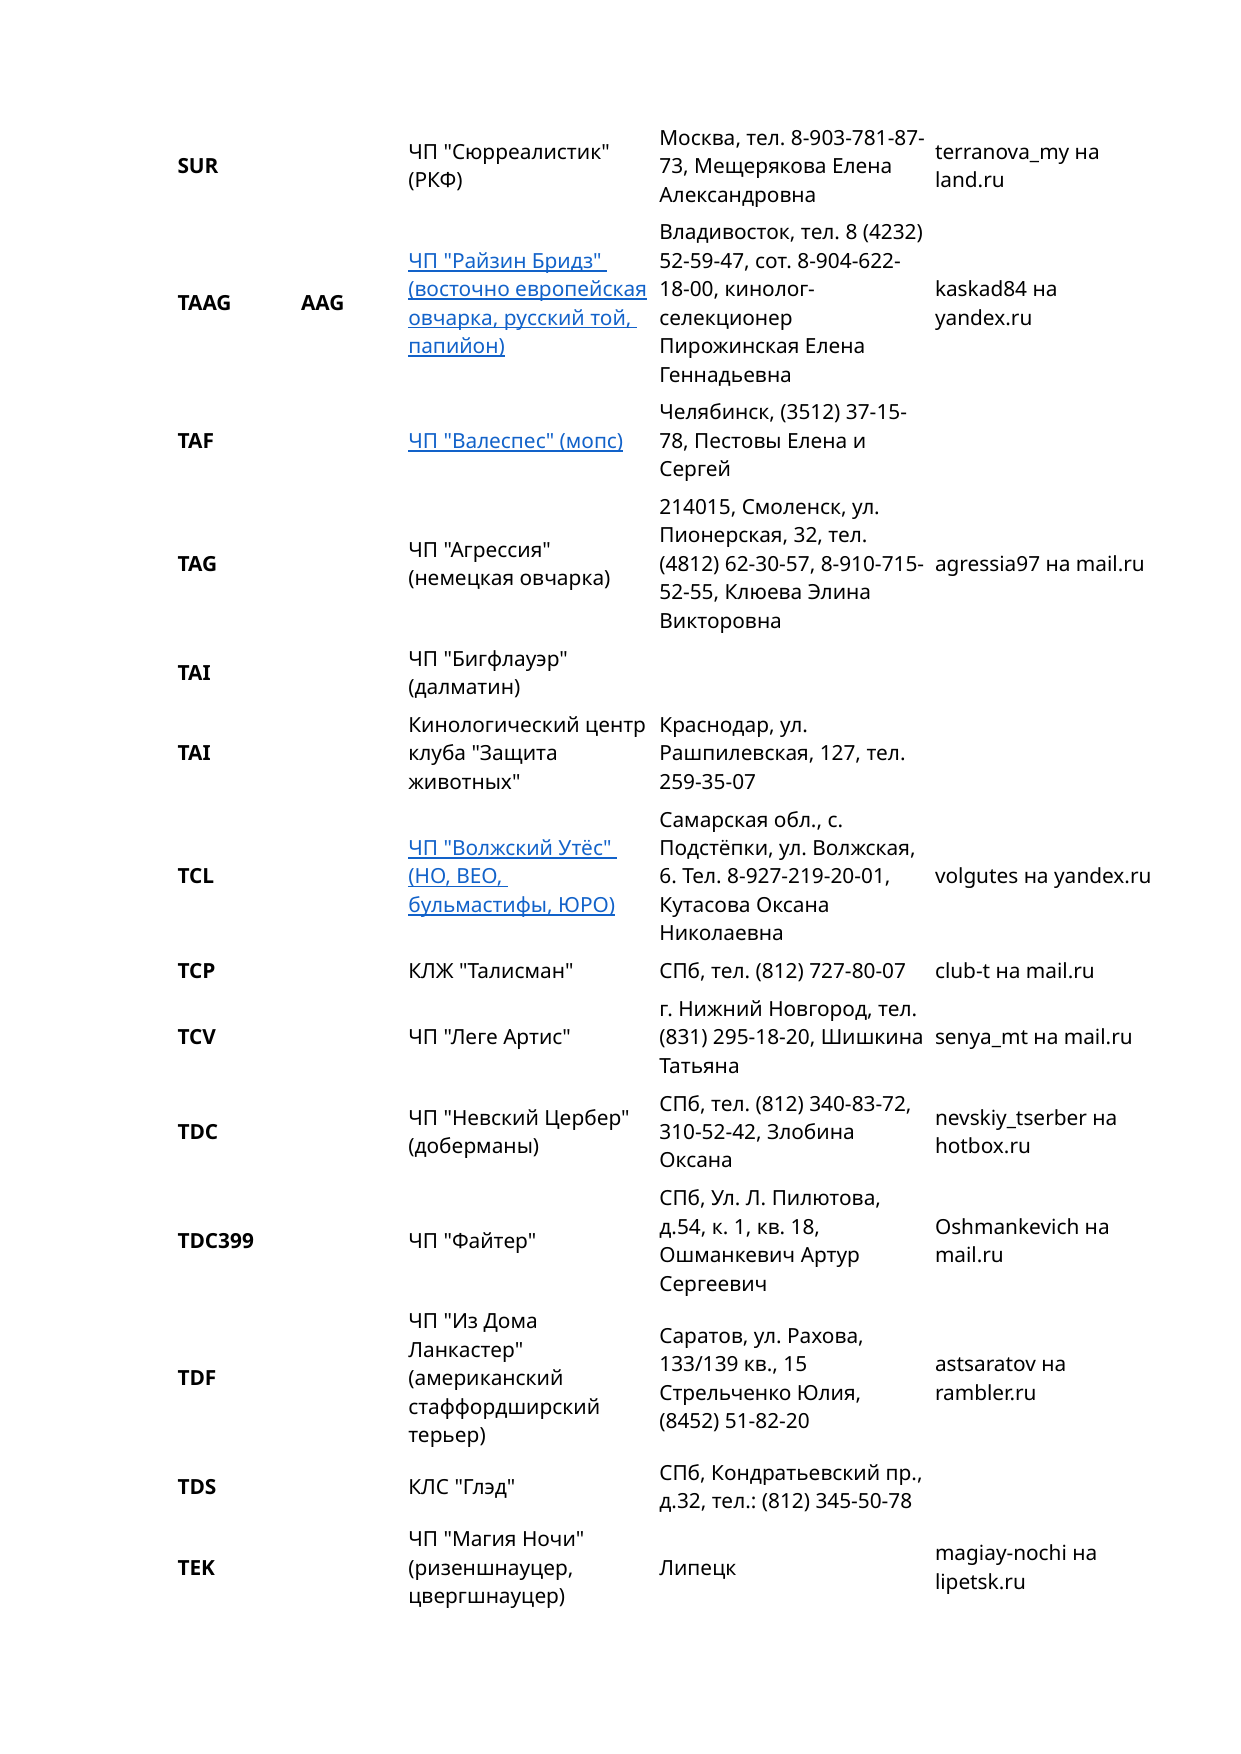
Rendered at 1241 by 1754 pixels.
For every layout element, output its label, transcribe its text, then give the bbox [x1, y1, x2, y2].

table_cell TDS [173, 1454, 296, 1520]
table_cell [930, 705, 1156, 800]
table_cell ЧП "Агрессия" (немецкая овчарка) [404, 488, 654, 639]
table_cell SUR [173, 118, 296, 213]
table_cell СПб, Кондратьевский пр., д.32, тел.: (812) 345-50-78 [654, 1454, 930, 1520]
table_cell agressia97 на mail.ru [930, 488, 1156, 639]
table_cell Краснодар, ул. Рашпилевская, 127, тел. 259-35-07 [654, 705, 930, 800]
table_cell magiay-nochi на lipetsk.ru [930, 1520, 1156, 1614]
table_cell 214015, Смоленск, ул. Пионерская, 32, тел. (4812) 62-30-57, 8-910-715-52-55, Клюева Элина Викторовна [654, 488, 930, 639]
table_cell ЧП "Волжский Утёс" (НО, ВЕО, бульмастифы, ЮРО) [404, 800, 654, 952]
table_cell [296, 1084, 403, 1179]
table_cell TDF [173, 1302, 296, 1453]
table_cell TDC399 [173, 1179, 296, 1302]
table_cell [296, 393, 403, 487]
table_cell Саратов, ул. Рахова, 133/139 кв., 15 Стрельченко Юлия, (8452) 51-82-20 [654, 1302, 930, 1453]
table_cell [296, 639, 403, 705]
table_cell [930, 1454, 1156, 1520]
table_cell ЧП "Из Дома Ланкастер" (американский стаффордширский терьер) [404, 1302, 654, 1453]
table_cell [296, 488, 403, 639]
table_cell ЧП "Валеспес" (мопс) [404, 393, 654, 487]
table_cell [296, 1520, 403, 1614]
table_cell Челябинск, (3512) 37-15-78, Пестовы Елена и Сергей [654, 393, 930, 487]
table_cell КЛС "Глэд" [404, 1454, 654, 1520]
table_cell Oshmankevich на mail.ru [930, 1179, 1156, 1302]
table_cell [296, 800, 403, 952]
table_cell [296, 1179, 403, 1302]
table_cell [930, 639, 1156, 705]
table_cell КЛЖ "Талисман" [404, 952, 654, 989]
table_cell Липецк [654, 1520, 930, 1614]
table_cell ЧП "Бигфлауэр" (далматин) [404, 639, 654, 705]
table_cell TEK [173, 1520, 296, 1614]
table_cell ЧП "Райзин Бридз" (восточно европейская овчарка, русский той, папийон) [404, 213, 654, 393]
table_cell г. Нижний Новгород, тел. (831) 295-18-20, Шишкина Татьяна [654, 989, 930, 1084]
table_cell ЧП "Магия Ночи" (ризеншнауцер, цвергшнауцер) [404, 1520, 654, 1614]
table_cell terranova_my на land.ru [930, 118, 1156, 213]
table_cell Кинологический центр клуба "Защита животных" [404, 705, 654, 800]
table_cell СПб, тел. (812) 340-83-72, 310-52-42, Злобина Оксана [654, 1084, 930, 1179]
table_cell TAG [173, 488, 296, 639]
table_cell ЧП "Сюрреалистик" (РКФ) [404, 118, 654, 213]
table_cell ЧП "Леге Артис" [404, 989, 654, 1084]
table_cell [296, 705, 403, 800]
table_cell TDC [173, 1084, 296, 1179]
table_cell [296, 952, 403, 989]
table_cell senya_mt на mail.ru [930, 989, 1156, 1084]
table_cell Самарская обл., с. Подстёпки, ул. Волжская, 6. Тел. 8-927-219-20-01, Кутасова Оксана Николаевна [654, 800, 930, 952]
table_cell СПб, Ул. Л. Пилютова, д.54, к. 1, кв. 18, Ошманкевич Артур Сергеевич [654, 1179, 930, 1302]
table_cell [296, 989, 403, 1084]
table_cell Владивосток, тел. 8 (4232) 52-59-47, сот. 8-904-622-18-00, кинолог-селекционер Пирожинская Елена Геннадьевна [654, 213, 930, 393]
table_cell kaskad84 на yandex.ru [930, 213, 1156, 393]
table_cell nevskiy_tserber на hotbox.ru [930, 1084, 1156, 1179]
table_cell Москва, тел. 8-903-781-87-73, Мещерякова Елена Александровна [654, 118, 930, 213]
table_cell volgutes на yandex.ru [930, 800, 1156, 952]
table_cell СПб, тел. (812) 727-80-07 [654, 952, 930, 989]
table_cell club-t на mail.ru [930, 952, 1156, 989]
table_cell TAI [173, 639, 296, 705]
table_cell TAAG [173, 213, 296, 393]
table_cell ЧП "Файтер" [404, 1179, 654, 1302]
table_cell TAI [173, 705, 296, 800]
table_cell TAF [173, 393, 296, 487]
table_cell [654, 639, 930, 705]
table_cell [296, 118, 403, 213]
table_cell TCV [173, 989, 296, 1084]
table_cell AAG [296, 213, 403, 393]
table_cell [296, 1454, 403, 1520]
table_cell TCP [173, 952, 296, 989]
table_cell astsaratov на rambler.ru [930, 1302, 1156, 1453]
table_cell TCL [173, 800, 296, 952]
table_cell [296, 1302, 403, 1453]
table_cell [930, 393, 1156, 487]
table_cell ЧП "Невский Цербер" (доберманы) [404, 1084, 654, 1179]
